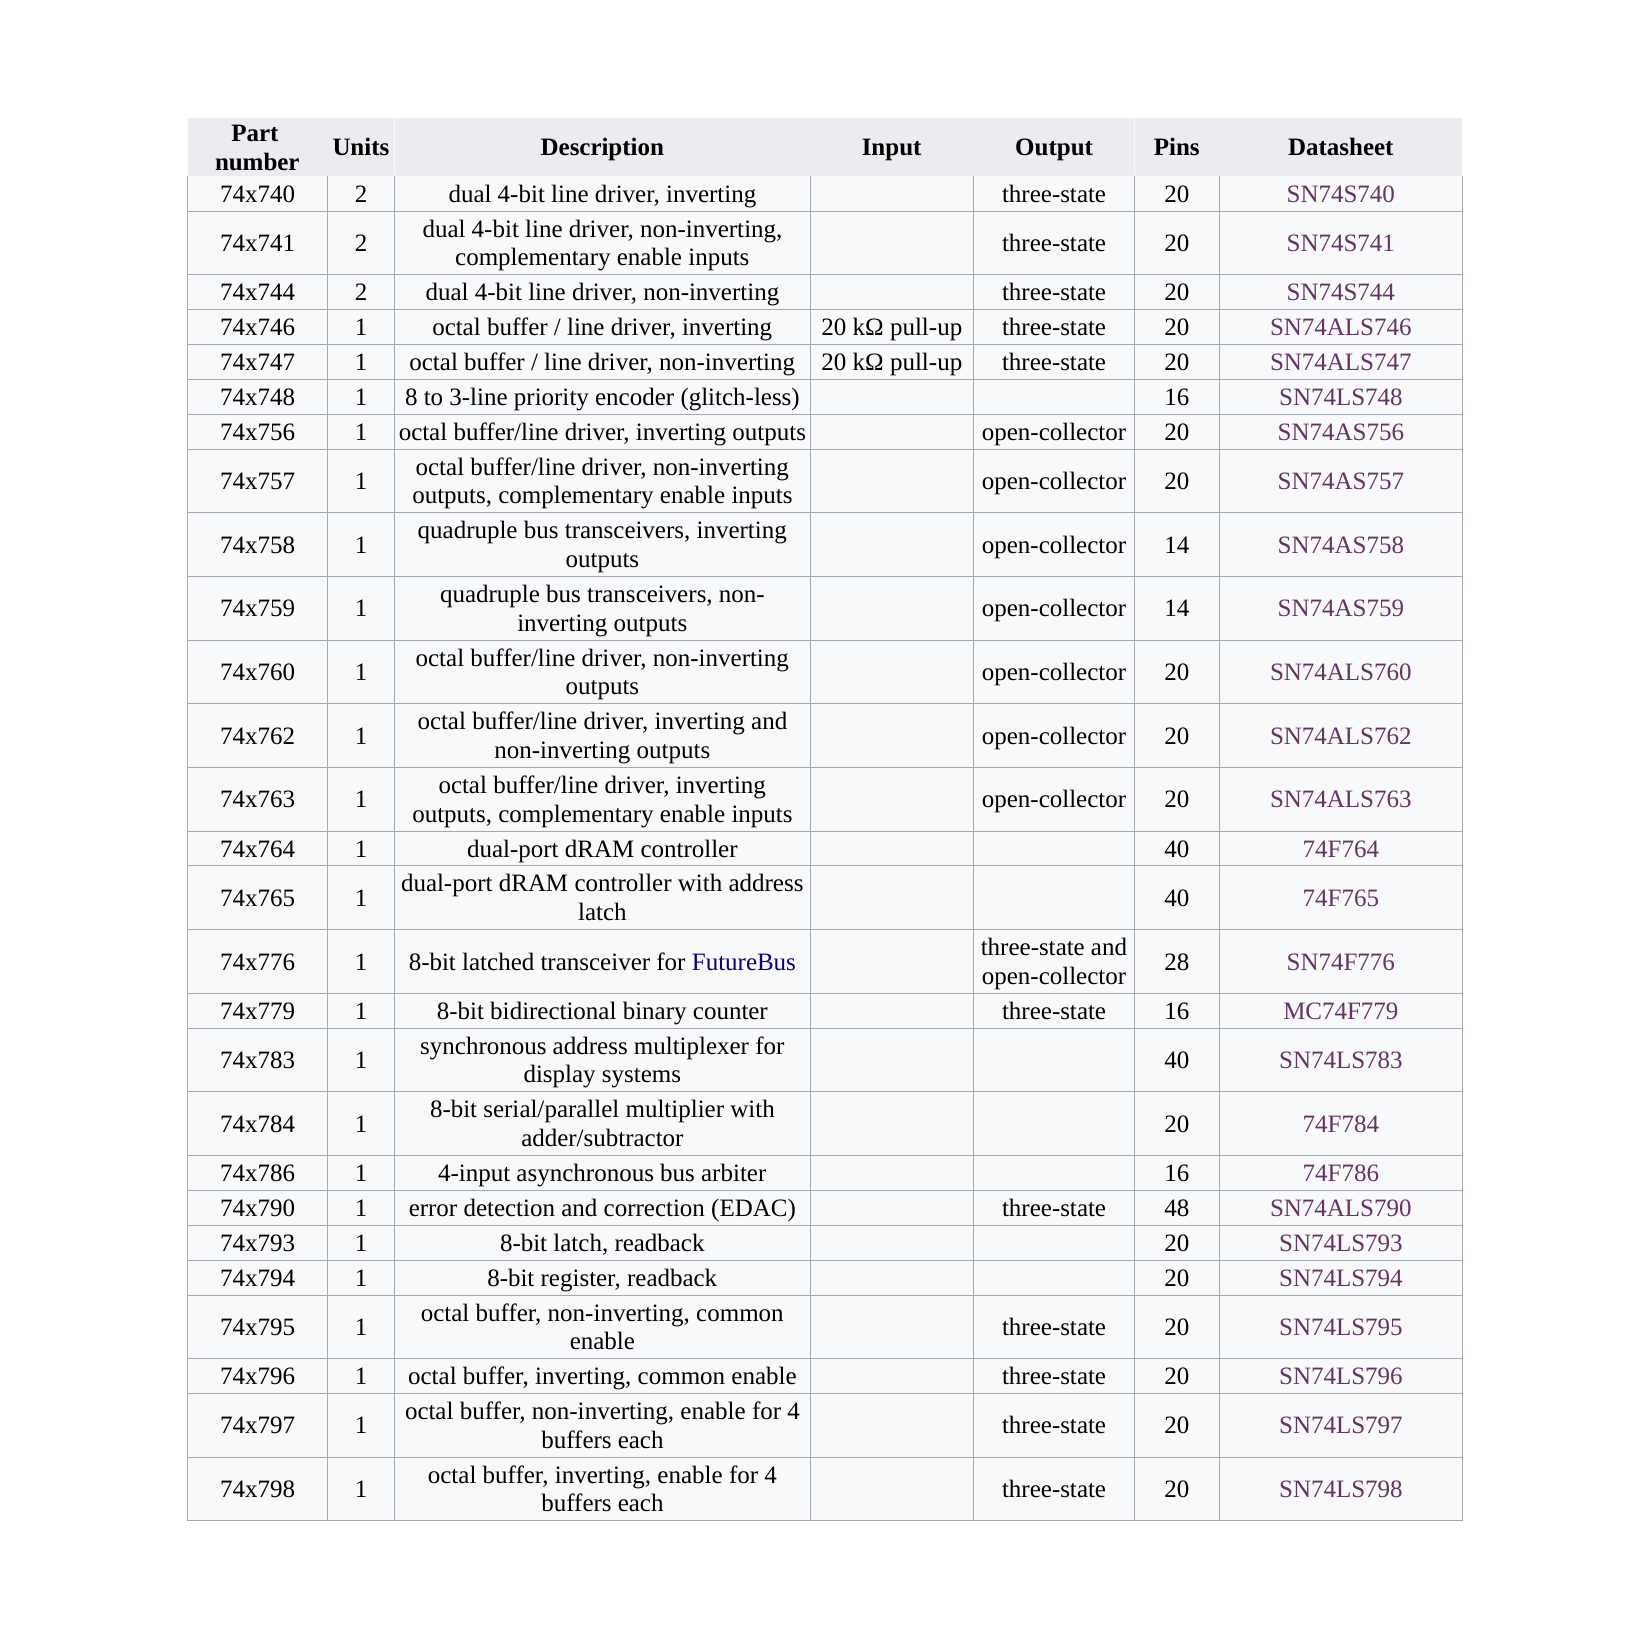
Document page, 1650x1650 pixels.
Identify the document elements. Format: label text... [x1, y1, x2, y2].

table_cell 74x758 [188, 513, 327, 576]
table_cell 20 [1135, 415, 1219, 449]
table_cell [811, 1359, 973, 1393]
table_cell [811, 275, 973, 309]
table_cell 1 [328, 345, 394, 379]
table_cell [974, 1226, 1134, 1259]
table_cell 20 kΩ pull-up [811, 310, 973, 344]
table_cell 1 [328, 1261, 394, 1294]
table_cell 74x798 [188, 1458, 327, 1520]
table_cell 20 [1135, 641, 1219, 703]
table_cell 14 [1135, 513, 1219, 576]
table_header Output [973, 118, 1134, 176]
table_cell SN74ALS763 [1220, 768, 1462, 831]
table_cell SN74AS759 [1220, 577, 1462, 639]
table_cell 40 [1135, 832, 1219, 865]
table_cell 74x744 [188, 275, 327, 309]
table_cell 74x759 [188, 577, 327, 639]
table_cell 1 [328, 1156, 394, 1190]
table_cell 8-bit serial/parallel multiplier with adder/subtractor [395, 1092, 810, 1155]
table_cell 74x796 [188, 1359, 327, 1393]
table_cell SN74ALS747 [1220, 345, 1462, 379]
table_cell [811, 1191, 973, 1225]
table_cell 40 [1135, 866, 1219, 929]
table_cell 74x786 [188, 1156, 327, 1190]
table_cell SN74ALS760 [1220, 641, 1462, 703]
table_cell dual 4-bit line driver, non-inverting [395, 275, 810, 309]
table_cell three-state [974, 345, 1134, 379]
table_cell [811, 866, 973, 929]
table_cell octal buffer, inverting, common enable [395, 1359, 810, 1393]
table_cell 1 [328, 450, 394, 512]
table_cell 74x757 [188, 450, 327, 512]
table_cell octal buffer / line driver, non-inverting [395, 345, 810, 379]
table_cell 1 [328, 513, 394, 576]
table_cell 8-bit latched transceiver for FutureBus [395, 930, 810, 993]
table_cell 74F786 [1220, 1156, 1462, 1190]
table_cell 74x762 [188, 704, 327, 767]
table_cell SN74LS795 [1220, 1296, 1462, 1358]
table_cell quadruple bus transceivers, inverting outputs [395, 513, 810, 576]
table_cell 1 [328, 1458, 394, 1520]
table_cell [811, 768, 973, 831]
table_cell [974, 1092, 1134, 1155]
table_cell [811, 1261, 973, 1294]
table_cell [811, 176, 973, 211]
table_cell 1 [328, 994, 394, 1028]
table_cell SN74LS796 [1220, 1359, 1462, 1393]
table_cell [811, 1458, 973, 1520]
table_cell 74F784 [1220, 1092, 1462, 1155]
table_cell 74x794 [188, 1261, 327, 1294]
table_cell 20 [1135, 1458, 1219, 1520]
table_cell 20 [1135, 1394, 1219, 1457]
table_cell 1 [328, 1092, 394, 1155]
table_header Description [395, 118, 810, 176]
table_cell 48 [1135, 1191, 1219, 1225]
table_cell 74x756 [188, 415, 327, 449]
table_cell 1 [328, 310, 394, 344]
table_cell 74x763 [188, 768, 327, 831]
table_cell 74x740 [188, 176, 327, 211]
table_cell 1 [328, 866, 394, 929]
table_header Part number [188, 118, 327, 176]
table_cell octal buffer/line driver, non-inverting outputs [395, 641, 810, 703]
table_cell SN74AS758 [1220, 513, 1462, 576]
table_cell 1 [328, 641, 394, 703]
table_cell 1 [328, 380, 394, 414]
table_cell octal buffer/line driver, inverting outputs [395, 415, 810, 449]
table_cell 74x764 [188, 832, 327, 865]
table_cell 1 [328, 832, 394, 865]
table_cell three-state [974, 1359, 1134, 1393]
table_cell 74x779 [188, 994, 327, 1028]
table_cell [974, 1261, 1134, 1294]
table_cell 1 [328, 930, 394, 993]
table_cell 20 [1135, 176, 1219, 211]
table_cell 20 [1135, 450, 1219, 512]
table_cell octal buffer/line driver, inverting outputs, complementary enable inputs [395, 768, 810, 831]
table_cell 40 [1135, 1029, 1219, 1091]
table_cell 74x748 [188, 380, 327, 414]
table_cell 4-input asynchronous bus arbiter [395, 1156, 810, 1190]
table_cell 1 [328, 704, 394, 767]
table_cell 1 [328, 1296, 394, 1358]
table_cell 16 [1135, 1156, 1219, 1190]
table_cell octal buffer, non-inverting, common enable [395, 1296, 810, 1358]
table_cell 2 [328, 212, 394, 274]
table_cell SN74S741 [1220, 212, 1462, 274]
table_cell 1 [328, 1191, 394, 1225]
table_cell 74x797 [188, 1394, 327, 1457]
table_cell [811, 513, 973, 576]
table_cell 20 kΩ pull-up [811, 345, 973, 379]
table_cell SN74LS793 [1220, 1226, 1462, 1259]
table_cell [811, 380, 973, 414]
table_cell 74x784 [188, 1092, 327, 1155]
table_cell [974, 832, 1134, 865]
table_cell three-state [974, 1191, 1134, 1225]
table_cell three-state [974, 1394, 1134, 1457]
table_cell 8-bit bidirectional binary counter [395, 994, 810, 1028]
table_cell [811, 994, 973, 1028]
table_cell 1 [328, 1394, 394, 1457]
table_cell open-collector [974, 513, 1134, 576]
table_cell three-state [974, 1296, 1134, 1358]
table_cell [811, 450, 973, 512]
table_cell 74x793 [188, 1226, 327, 1259]
table_cell 8 to 3-line priority encoder (glitch-less) [395, 380, 810, 414]
table_cell SN74LS748 [1220, 380, 1462, 414]
table_cell 1 [328, 1359, 394, 1393]
table_cell octal buffer, inverting, enable for 4 buffers each [395, 1458, 810, 1520]
table_cell 74x790 [188, 1191, 327, 1225]
table_cell open-collector [974, 704, 1134, 767]
table_cell octal buffer/line driver, inverting and non-inverting outputs [395, 704, 810, 767]
table_cell SN74AS756 [1220, 415, 1462, 449]
table_cell 20 [1135, 768, 1219, 831]
table_cell 74x776 [188, 930, 327, 993]
table_cell error detection and correction (EDAC) [395, 1191, 810, 1225]
table_header Input [810, 118, 973, 176]
table_cell 28 [1135, 930, 1219, 993]
table_cell [811, 832, 973, 865]
table_cell 74F764 [1220, 832, 1462, 865]
table_cell 1 [328, 415, 394, 449]
table_cell SN74S740 [1220, 176, 1462, 211]
table_cell 1 [328, 1029, 394, 1091]
table_cell 74x760 [188, 641, 327, 703]
table_cell 74x765 [188, 866, 327, 929]
table_cell [811, 415, 973, 449]
table_cell 20 [1135, 212, 1219, 274]
table_cell SN74ALS790 [1220, 1191, 1462, 1225]
table_cell 16 [1135, 994, 1219, 1028]
table_header Datasheet [1219, 118, 1462, 176]
table_cell [811, 1226, 973, 1259]
table_cell open-collector [974, 768, 1134, 831]
table_cell MC74F779 [1220, 994, 1462, 1028]
table_cell [811, 641, 973, 703]
table_cell SN74AS757 [1220, 450, 1462, 512]
table_cell 20 [1135, 345, 1219, 379]
table_cell [811, 1029, 973, 1091]
table_cell SN74ALS746 [1220, 310, 1462, 344]
table_header Units [327, 118, 394, 176]
table_cell 8-bit latch, readback [395, 1226, 810, 1259]
table_cell 74x747 [188, 345, 327, 379]
table_cell three-state [974, 994, 1134, 1028]
table_cell dual 4-bit line driver, non-inverting, complementary enable inputs [395, 212, 810, 274]
table_cell three-state [974, 310, 1134, 344]
table_cell open-collector [974, 577, 1134, 639]
table_cell open-collector [974, 415, 1134, 449]
table_cell octal buffer/line driver, non-inverting outputs, complementary enable inputs [395, 450, 810, 512]
table_cell SN74LS798 [1220, 1458, 1462, 1520]
table_cell 2 [328, 176, 394, 211]
table_cell 1 [328, 577, 394, 639]
table_cell three-state [974, 212, 1134, 274]
table_cell 20 [1135, 1226, 1219, 1259]
table_cell dual-port dRAM controller [395, 832, 810, 865]
table_cell 20 [1135, 1359, 1219, 1393]
table_cell 16 [1135, 380, 1219, 414]
table_cell three-state [974, 1458, 1134, 1520]
table_cell open-collector [974, 450, 1134, 512]
table_cell SN74LS797 [1220, 1394, 1462, 1457]
table_cell [974, 866, 1134, 929]
table_cell 1 [328, 1226, 394, 1259]
table_cell 74x741 [188, 212, 327, 274]
table_cell SN74ALS762 [1220, 704, 1462, 767]
table_cell SN74LS794 [1220, 1261, 1462, 1294]
table_cell octal buffer / line driver, inverting [395, 310, 810, 344]
table_cell [811, 1394, 973, 1457]
table_cell 14 [1135, 577, 1219, 639]
table_cell octal buffer, non-inverting, enable for 4 buffers each [395, 1394, 810, 1457]
table_header Pins [1135, 118, 1219, 176]
table_cell SN74LS783 [1220, 1029, 1462, 1091]
table_cell 20 [1135, 1261, 1219, 1294]
table_cell [974, 380, 1134, 414]
table_cell [811, 704, 973, 767]
table_cell [974, 1029, 1134, 1091]
table_cell SN74S744 [1220, 275, 1462, 309]
table_cell [811, 1092, 973, 1155]
table_cell 74x795 [188, 1296, 327, 1358]
table_cell open-collector [974, 641, 1134, 703]
table_cell 74x783 [188, 1029, 327, 1091]
table_cell [811, 577, 973, 639]
table_cell 1 [328, 768, 394, 831]
table_cell three-state [974, 275, 1134, 309]
table_cell dual-port dRAM controller with address latch [395, 866, 810, 929]
table_cell 2 [328, 275, 394, 309]
table_cell [811, 212, 973, 274]
table_cell synchronous address multiplexer for display systems [395, 1029, 810, 1091]
table_cell 74x746 [188, 310, 327, 344]
table_cell 8-bit register, readback [395, 1261, 810, 1294]
table_cell dual 4-bit line driver, inverting [395, 176, 810, 211]
table_cell 20 [1135, 275, 1219, 309]
table_cell [974, 1156, 1134, 1190]
table_cell 20 [1135, 1092, 1219, 1155]
table_cell [811, 1296, 973, 1358]
table_cell 20 [1135, 1296, 1219, 1358]
table_cell quadruple bus transceivers, non-inverting outputs [395, 577, 810, 639]
table_cell [811, 1156, 973, 1190]
table_cell 74F765 [1220, 866, 1462, 929]
table_cell 20 [1135, 704, 1219, 767]
table_cell [811, 930, 973, 993]
table_cell three-state [974, 176, 1134, 211]
table_cell three-state and open-collector [974, 930, 1134, 993]
table_cell SN74F776 [1220, 930, 1462, 993]
table_cell 20 [1135, 310, 1219, 344]
